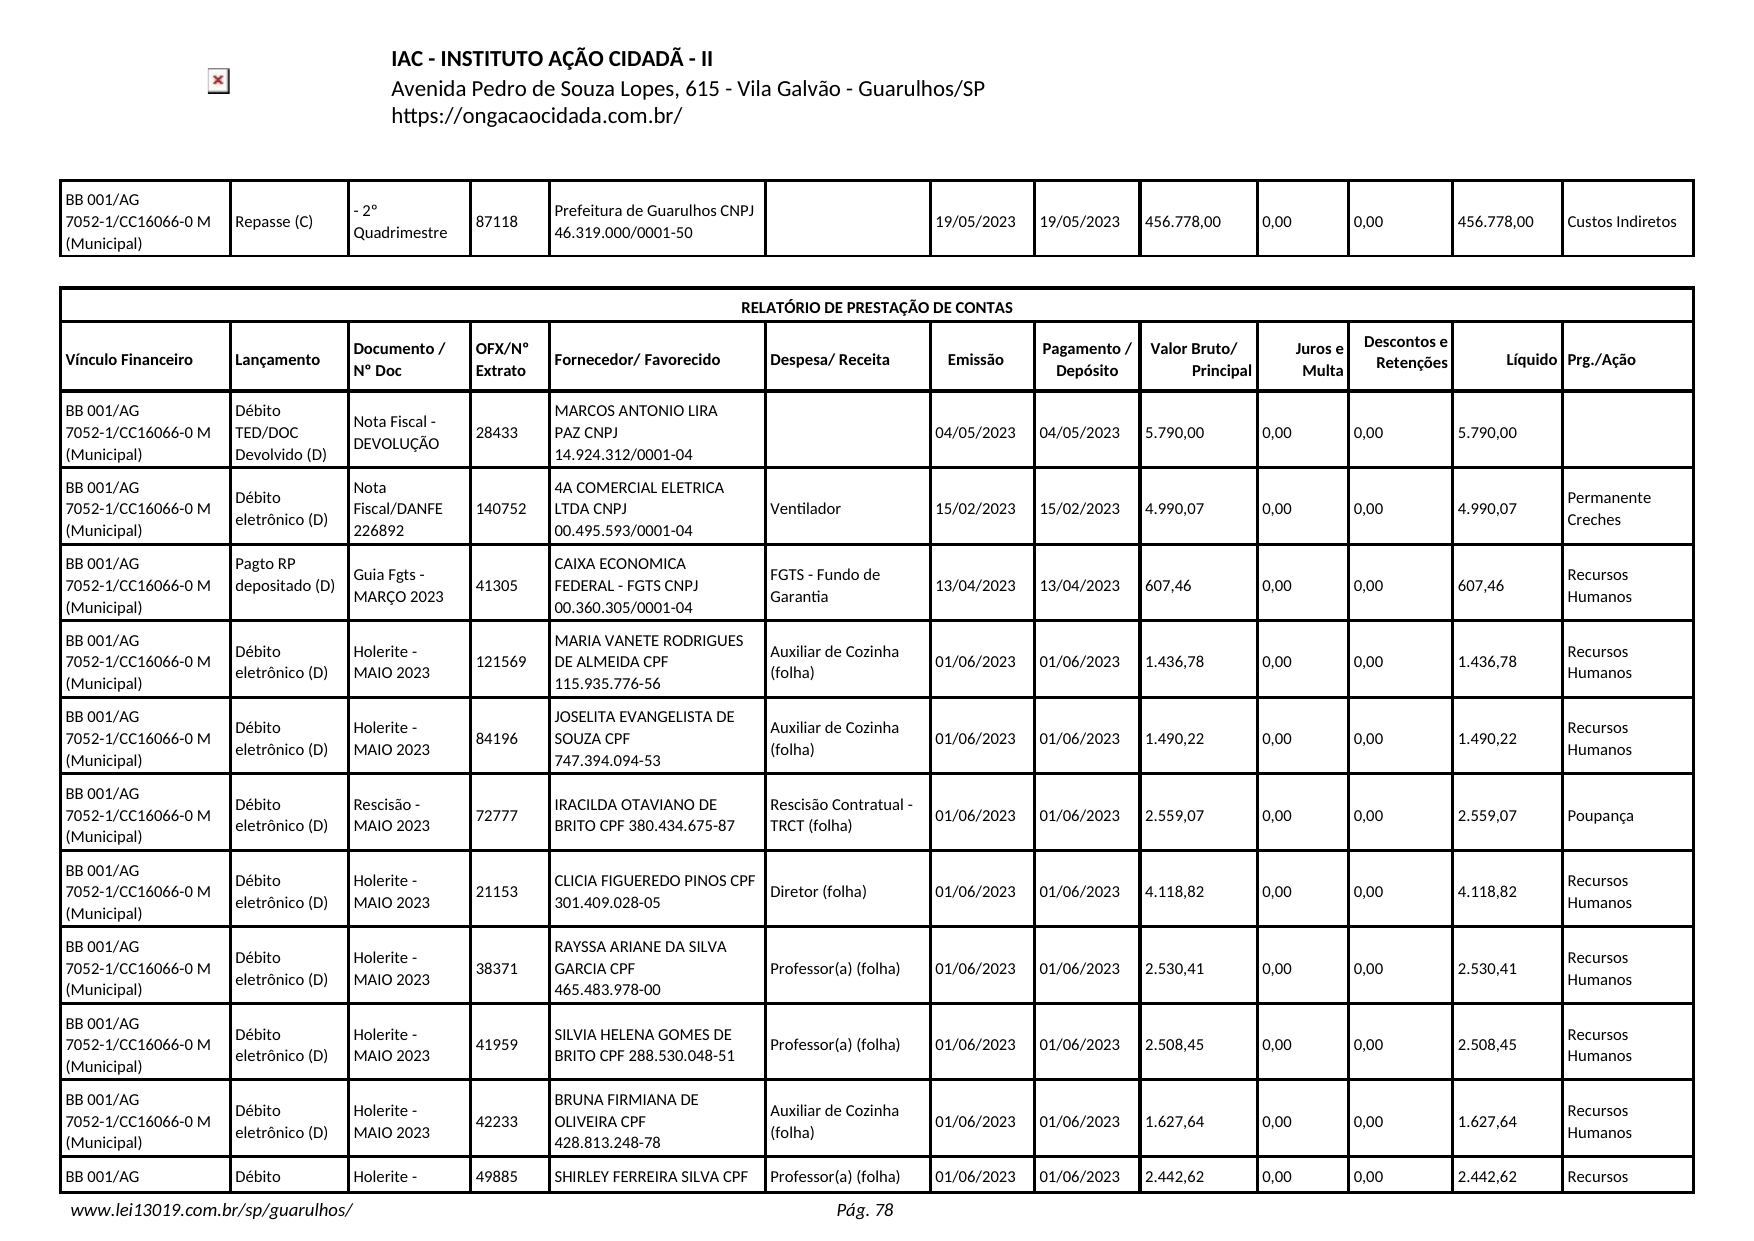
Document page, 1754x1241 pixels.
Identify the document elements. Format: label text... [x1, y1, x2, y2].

table_cell 0,00 [1259, 852, 1347, 925]
table_cell Despesa/ Receita [767, 323, 929, 389]
table_cell SHIRLEY FERREIRA SILVA CPF [551, 1158, 764, 1191]
table_cell 01/06/2023 [1036, 1081, 1138, 1155]
table_cell 4.118,82 [1454, 852, 1561, 925]
table_cell Holerite - MAIO 2023 [350, 699, 469, 772]
table_cell OFX/Nº Extrato [472, 323, 548, 389]
table_cell Descontos e Retenções [1350, 323, 1451, 389]
table_cell 4.990,07 [1454, 469, 1561, 542]
table_cell 01/06/2023 [932, 1005, 1033, 1078]
table_cell Débito eletrônico (D) [232, 622, 347, 696]
table_cell BB 001/AG 7052-1/CC16066-0 M (Municipal) [62, 182, 229, 255]
table_cell BB 001/AG 7052-1/CC16066-0 M (Municipal) [62, 393, 229, 466]
table_cell 0,00 [1259, 182, 1347, 255]
table_cell Débito eletrônico (D) [232, 699, 347, 772]
table_cell 1.490,22 [1142, 699, 1256, 772]
table_cell 2.559,07 [1454, 775, 1561, 849]
table_cell MARIA VANETE RODRIGUES DE ALMEIDA CPF 115.935.776-56 [551, 622, 764, 696]
table_cell 2.508,45 [1142, 1005, 1256, 1078]
table_cell 0,00 [1350, 182, 1451, 255]
table_cell 42233 [472, 1081, 548, 1155]
table_cell 2.508,45 [1454, 1005, 1561, 1078]
table_cell Holerite - MAIO 2023 [350, 928, 469, 1002]
table_cell MARCOS ANTONIO LIRA PAZ CNPJ 14.924.312/0001-04 [551, 393, 764, 466]
table_cell 4.990,07 [1142, 469, 1256, 542]
table_cell 13/04/2023 [932, 546, 1033, 619]
table_cell 28433 [472, 393, 548, 466]
table_cell 0,00 [1259, 546, 1347, 619]
table_cell 5.790,00 [1454, 393, 1561, 466]
table_header RELATÓRIO DE PRESTAÇÃO DE CONTAS [62, 290, 1692, 320]
table_cell Débito [232, 1158, 347, 1191]
table_cell Repasse (C) [232, 182, 347, 255]
table_cell Recursos Humanos [1564, 546, 1692, 619]
table_cell Débito eletrônico (D) [232, 1005, 347, 1078]
table_cell BB 001/AG [62, 1158, 229, 1191]
table_cell BB 001/AG 7052-1/CC16066-0 M (Municipal) [62, 546, 229, 619]
table_cell 01/06/2023 [1036, 775, 1138, 849]
table_cell 0,00 [1259, 1158, 1347, 1191]
table_cell BB 001/AG 7052-1/CC16066-0 M (Municipal) [62, 1081, 229, 1155]
table_cell Recursos Humanos [1564, 928, 1692, 1002]
table_cell 4.118,82 [1142, 852, 1256, 925]
table_cell 0,00 [1259, 1081, 1347, 1155]
table_cell 1.490,22 [1454, 699, 1561, 772]
table_cell Diretor (folha) [767, 852, 929, 925]
table_cell BB 001/AG 7052-1/CC16066-0 M (Municipal) [62, 775, 229, 849]
table_cell 01/06/2023 [1036, 1005, 1138, 1078]
table_cell 01/06/2023 [932, 1158, 1033, 1191]
table_cell Rescisão Contratual - TRCT (folha) [767, 775, 929, 849]
table_cell Recursos Humanos [1564, 852, 1692, 925]
table_cell 01/06/2023 [932, 622, 1033, 696]
table_cell Juros e Multa [1259, 323, 1347, 389]
table_cell Holerite - MAIO 2023 [350, 622, 469, 696]
table_cell RAYSSA ARIANE DA SILVA GARCIA CPF 465.483.978-00 [551, 928, 764, 1002]
table_cell 0,00 [1350, 699, 1451, 772]
table_cell 41305 [472, 546, 548, 619]
table_cell 1.627,64 [1142, 1081, 1256, 1155]
table_cell 84196 [472, 699, 548, 772]
table_cell BB 001/AG 7052-1/CC16066-0 M (Municipal) [62, 699, 229, 772]
table_cell 0,00 [1350, 775, 1451, 849]
table_cell 5.790,00 [1142, 393, 1256, 466]
table_cell 0,00 [1350, 1005, 1451, 1078]
table_cell 0,00 [1350, 1158, 1451, 1191]
table_cell BRUNA FIRMIANA DE OLIVEIRA CPF 428.813.248-78 [551, 1081, 764, 1155]
table_cell 01/06/2023 [932, 775, 1033, 849]
table_cell CAIXA ECONOMICA FEDERAL - FGTS CNPJ 00.360.305/0001-04 [551, 546, 764, 619]
table_cell BB 001/AG 7052-1/CC16066-0 M (Municipal) [62, 928, 229, 1002]
table_cell Guia Fgts - MARÇO 2023 [350, 546, 469, 619]
table_cell 2.442,62 [1454, 1158, 1561, 1191]
table_cell - 2º Quadrimestre [350, 182, 469, 255]
table_cell Auxiliar de Cozinha (folha) [767, 622, 929, 696]
table_cell 2.530,41 [1454, 928, 1561, 1002]
table_cell BB 001/AG 7052-1/CC16066-0 M (Municipal) [62, 469, 229, 542]
table_cell [767, 393, 929, 466]
table_cell 01/06/2023 [1036, 699, 1138, 772]
table_cell 2.559,07 [1142, 775, 1256, 849]
table_cell Prefeitura de Guarulhos CNPJ 46.319.000/0001-50 [551, 182, 764, 255]
table_cell Auxiliar de Cozinha (folha) [767, 1081, 929, 1155]
table_cell 1.436,78 [1454, 622, 1561, 696]
table_cell 0,00 [1350, 852, 1451, 925]
table_cell Holerite [350, 1158, 469, 1191]
table_cell 140752 [472, 469, 548, 542]
table_cell [767, 182, 929, 255]
table_cell 01/06/2023 [932, 699, 1033, 772]
table_cell CLICIA FIGUEREDO PINOS CPF 301.409.028-05 [551, 852, 764, 925]
table_cell 0,00 [1350, 928, 1451, 1002]
table_cell Professor(a) (folha) [767, 1005, 929, 1078]
table_cell Vínculo Financeiro [62, 323, 229, 389]
table_cell Pagamento / Depósito [1036, 323, 1138, 389]
table_cell 41959 [472, 1005, 548, 1078]
table_cell 01/06/2023 [932, 1081, 1033, 1155]
table_cell 04/05/2023 [932, 393, 1033, 466]
table_cell 49885 [472, 1158, 548, 1191]
table_cell 04/05/2023 [1036, 393, 1138, 466]
table_cell BB 001/AG 7052-1/CC16066-0 M (Municipal) [62, 852, 229, 925]
table_cell Professor(a) (folha) [767, 1158, 929, 1191]
table_cell 01/06/2023 [1036, 1158, 1138, 1191]
table_cell Débito eletrônico (D) [232, 928, 347, 1002]
table_cell 1.436,78 [1142, 622, 1256, 696]
table_cell 0,00 [1259, 1005, 1347, 1078]
table_cell Emissão [932, 323, 1033, 389]
table_cell Fornecedor/ Favorecido [551, 323, 764, 389]
table_cell 607,46 [1142, 546, 1256, 619]
table_cell 15/02/2023 [932, 469, 1033, 542]
table_cell 2.530,41 [1142, 928, 1256, 1002]
table_cell 0,00 [1350, 393, 1451, 466]
table_cell 15/02/2023 [1036, 469, 1138, 542]
table_cell Professor(a) (folha) [767, 928, 929, 1002]
table_cell 01/06/2023 [932, 852, 1033, 925]
table_cell 19/05/2023 [932, 182, 1033, 255]
table_cell 2.442,62 [1142, 1158, 1256, 1191]
picture [207, 68, 230, 94]
table_cell FGTS - Fundo de Garantia [767, 546, 929, 619]
table_cell BB 001/AG 7052-1/CC16066-0 M (Municipal) [62, 622, 229, 696]
table_cell Recursos Humanos [1564, 1081, 1692, 1155]
table_cell 13/04/2023 [1036, 546, 1138, 619]
table_cell Recursos Humanos [1564, 622, 1692, 696]
table_cell 456.778,00 [1454, 182, 1561, 255]
table_cell Poupança [1564, 775, 1692, 849]
table_cell Nota Fiscal/DANFE 226892 [350, 469, 469, 542]
table_cell Permanente Creches [1564, 469, 1692, 542]
table_cell Holerite - MAIO 2023 [350, 1081, 469, 1155]
table_cell Recursos [1564, 1158, 1692, 1191]
table_cell Holerite - MAIO 2023 [350, 1005, 469, 1078]
table_cell 0,00 [1259, 775, 1347, 849]
table_cell Débito TED/DOC Devolvido (D) [232, 393, 347, 466]
table_cell 0,00 [1350, 622, 1451, 696]
table_cell 01/06/2023 [1036, 622, 1138, 696]
table_cell Auxiliar de Cozinha (folha) [767, 699, 929, 772]
table_cell 121569 [472, 622, 548, 696]
table_cell Valor Bruto/ Principal [1142, 323, 1256, 389]
table_cell Nota Fiscal - DEVOLUÇÃO [350, 393, 469, 466]
table_cell Lançamento [232, 323, 347, 389]
table_cell SILVIA HELENA GOMES DE BRITO CPF 288.530.048-51 [551, 1005, 764, 1078]
table_cell Débito eletrônico (D) [232, 775, 347, 849]
table_cell 4A COMERCIAL ELETRICA LTDA CNPJ 00.495.593/0001-04 [551, 469, 764, 542]
table_cell 0,00 [1259, 622, 1347, 696]
table_cell 0,00 [1259, 699, 1347, 772]
table_cell Ventilador [767, 469, 929, 542]
table_cell Holerite - MAIO 2023 [350, 852, 469, 925]
table_cell 0,00 [1259, 928, 1347, 1002]
table_cell 0,00 [1350, 546, 1451, 619]
table_cell Débito eletrônico (D) [232, 1081, 347, 1155]
table_cell 01/06/2023 [932, 928, 1033, 1002]
table_cell Recursos Humanos [1564, 1005, 1692, 1078]
table_cell Débito eletrônico (D) [232, 469, 347, 542]
table_cell 72777 [472, 775, 548, 849]
table_cell 456.778,00 [1142, 182, 1256, 255]
table_cell 01/06/2023 [1036, 928, 1138, 1002]
table_cell Custos Indiretos [1564, 182, 1692, 255]
table_cell Débito eletrônico (D) [232, 852, 347, 925]
table_cell Recursos Humanos [1564, 699, 1692, 772]
table_cell Documento / Nº Doc [350, 323, 469, 389]
table_cell [1564, 393, 1692, 466]
table_cell 607,46 [1454, 546, 1561, 619]
table_cell 87118 [472, 182, 548, 255]
table_cell 0,00 [1350, 469, 1451, 542]
table_cell 19/05/2023 [1036, 182, 1138, 255]
table_cell IRACILDA OTAVIANO DE BRITO CPF 380.434.675-87 [551, 775, 764, 849]
table_cell 0,00 [1259, 393, 1347, 466]
table_cell 38371 [472, 928, 548, 1002]
table_cell Líquido [1454, 323, 1561, 389]
table_cell 0,00 [1259, 469, 1347, 542]
table_cell Pagto RP depositado (D) [232, 546, 347, 619]
table_cell 0,00 [1350, 1081, 1451, 1155]
table_cell 1.627,64 [1454, 1081, 1561, 1155]
table_cell BB 001/AG 7052-1/CC16066-0 M (Municipal) [62, 1005, 229, 1078]
table_cell 21153 [472, 852, 548, 925]
table_cell JOSELITA EVANGELISTA DE SOUZA CPF 747.394.094-53 [551, 699, 764, 772]
table_cell Rescisão - MAIO 2023 [350, 775, 469, 849]
table_cell Prg./Ação [1564, 323, 1692, 389]
table_cell 01/06/2023 [1036, 852, 1138, 925]
